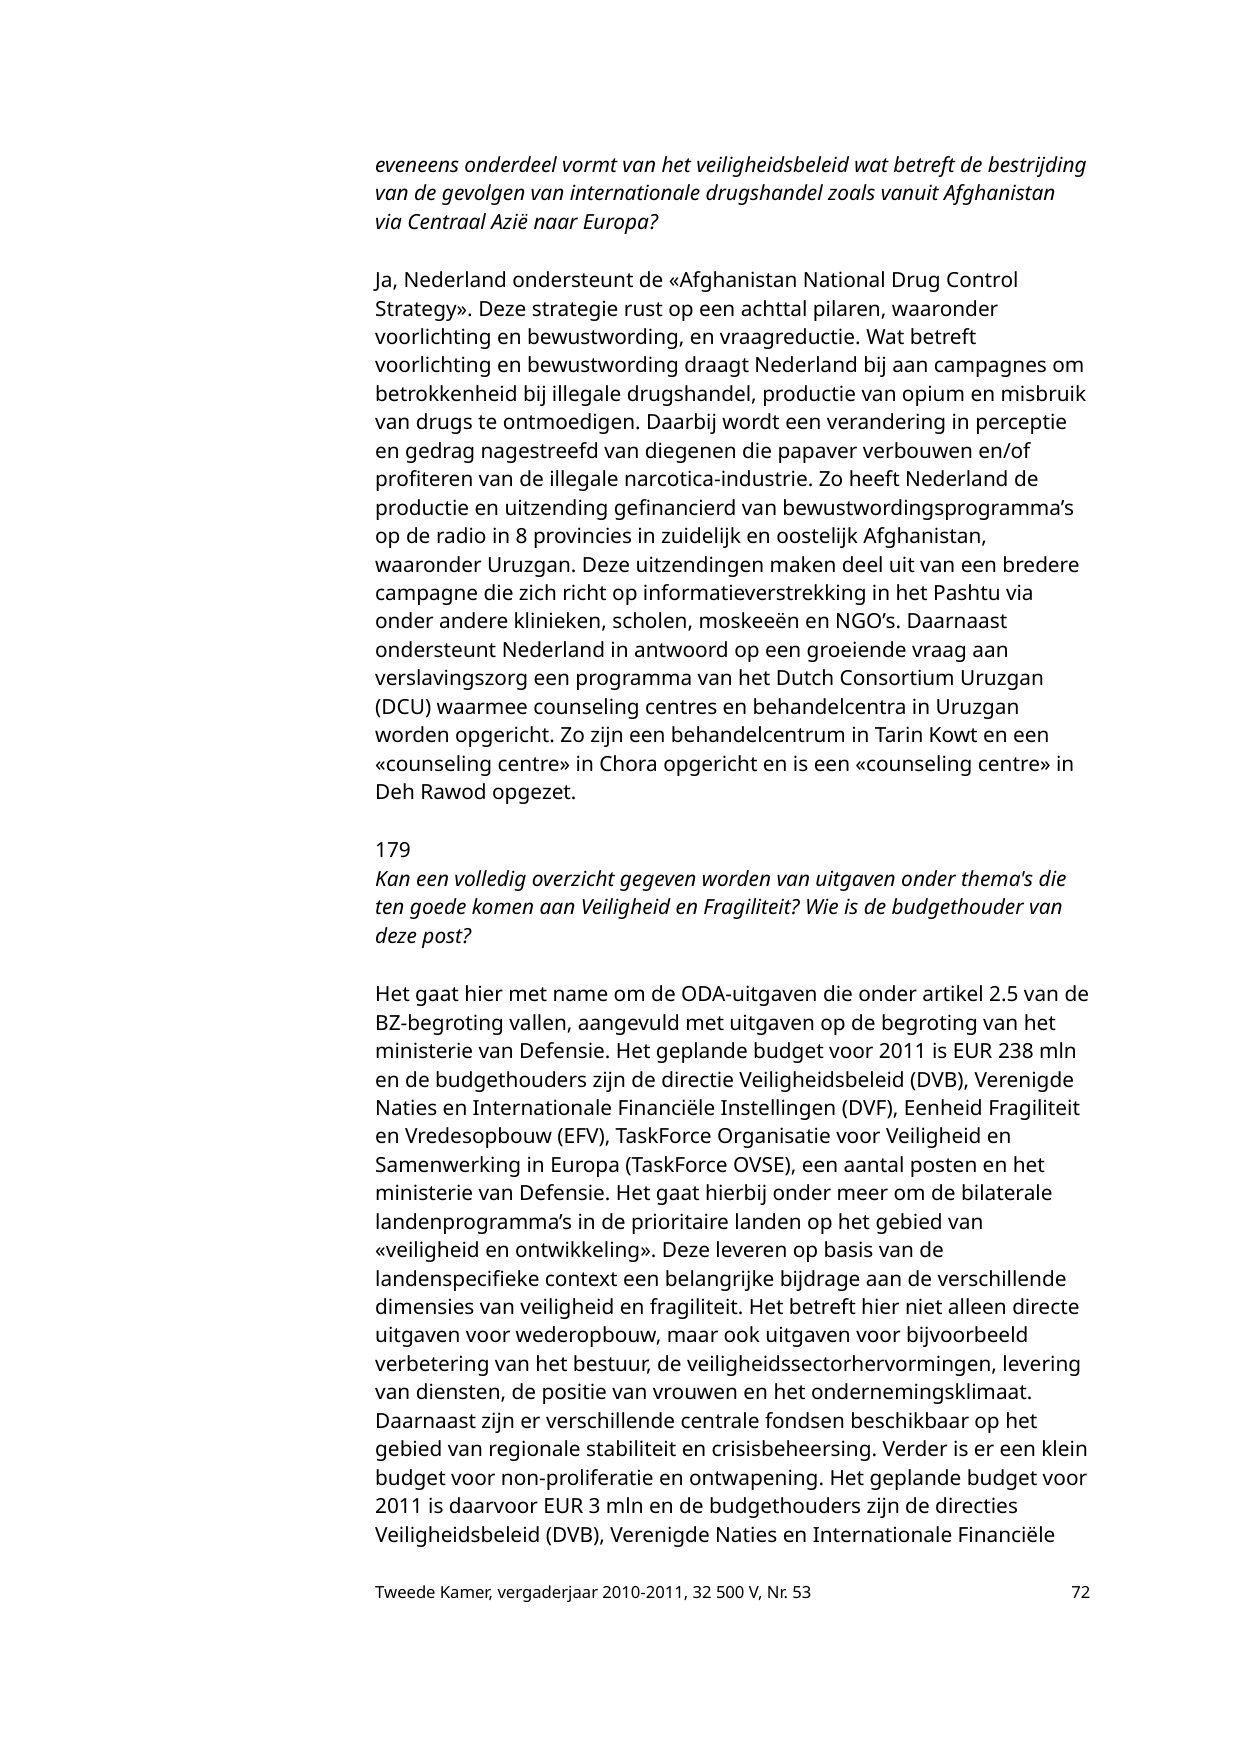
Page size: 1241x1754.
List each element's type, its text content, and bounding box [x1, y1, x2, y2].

text eveneens onderdeel vormt van het veiligheidsbeleid wat betreft de bestrijding van de gevolgen van internationale drugshandel zoals vanuit Afghanistan via Centraal Azië naar Europa? [375, 150, 1090, 235]
text Ja, Nederland ondersteunt de «Afghanistan National Drug Control Strategy». Deze strategie rust op een achttal pilaren, waaronder voorlichting en bewustwording, en vraagreductie. Wat betreft voorlichting en bewustwording draagt Nederland bij aan campagnes om betrokkenheid bij illegale drugshandel, productie van opium en misbruik van drugs te ontmoedigen. Daarbij wordt een verandering in perceptie en gedrag nagestreefd van diegenen die papaver verbouwen en/of profiteren van de illegale narcotica-industrie. Zo heeft Nederland de productie en uitzending gefinancierd van bewustwordingsprogramma’s op de radio in 8 provincies in zuidelijk en oostelijk Afghanistan, waaronder Uruzgan. Deze uitzendingen maken deel uit van een bredere campagne die zich richt op informatieverstrekking in het Pashtu via onder andere klinieken, scholen, moskeeën en NGO’s. Daarnaast ondersteunt Nederland in antwoord op een groeiende vraag aan verslavingszorg een programma van het Dutch Consortium Uruzgan (DCU) waarmee counseling centres en behandelcentra in Uruzgan worden opgericht. Zo zijn een behandelcentrum in Tarin Kowt en een «counseling centre» in Chora opgericht en is een «counseling centre» in Deh Rawod opgezet. [375, 265, 1090, 806]
text Het gaat hier met name om de ODA-uitgaven die onder artikel 2.5 van de BZ-begroting vallen, aangevuld met uitgaven op de begroting van het ministerie van Defensie. Het geplande budget voor 2011 is EUR 238 mln en de budgethouders zijn de directie Veiligheidsbeleid (DVB), Verenigde Naties en Internationale Financiële Instellingen (DVF), Eenheid Fragiliteit en Vredesopbouw (EFV), TaskForce Organisatie voor Veiligheid en Samenwerking in Europa (TaskForce OVSE), een aantal posten en het ministerie van Defensie. Het gaat hierbij onder meer om de bilaterale landenprogramma’s in de prioritaire landen op het gebied van «veiligheid en ontwikkeling». Deze leveren op basis van de landenspecifieke context een belangrijke bijdrage aan de verschillende dimensies van veiligheid en fragiliteit. Het betreft hier niet alleen directe uitgaven voor wederopbouw, maar ook uitgaven voor bijvoorbeeld verbetering van het bestuur, de veiligheidssectorhervormingen, levering van diensten, de positie van vrouwen en het ondernemingsklimaat. Daarnaast zijn er verschillende centrale fondsen beschikbaar op het gebied van regionale stabiliteit en crisisbeheersing. Verder is er een klein budget voor non-proliferatie en ontwapening. Het geplande budget voor 2011 is daarvoor EUR 3 mln en de budgethouders zijn de directies Veiligheidsbeleid (DVB), Verenigde Naties en Internationale Financiële [375, 979, 1090, 1548]
text Kan een volledig overzicht gegeven worden van uitgaven onder thema's die ten goede komen aan Veiligheid en Fragiliteit? Wie is de budgethouder van deze post? [375, 864, 1090, 949]
text 179 [375, 836, 1090, 864]
